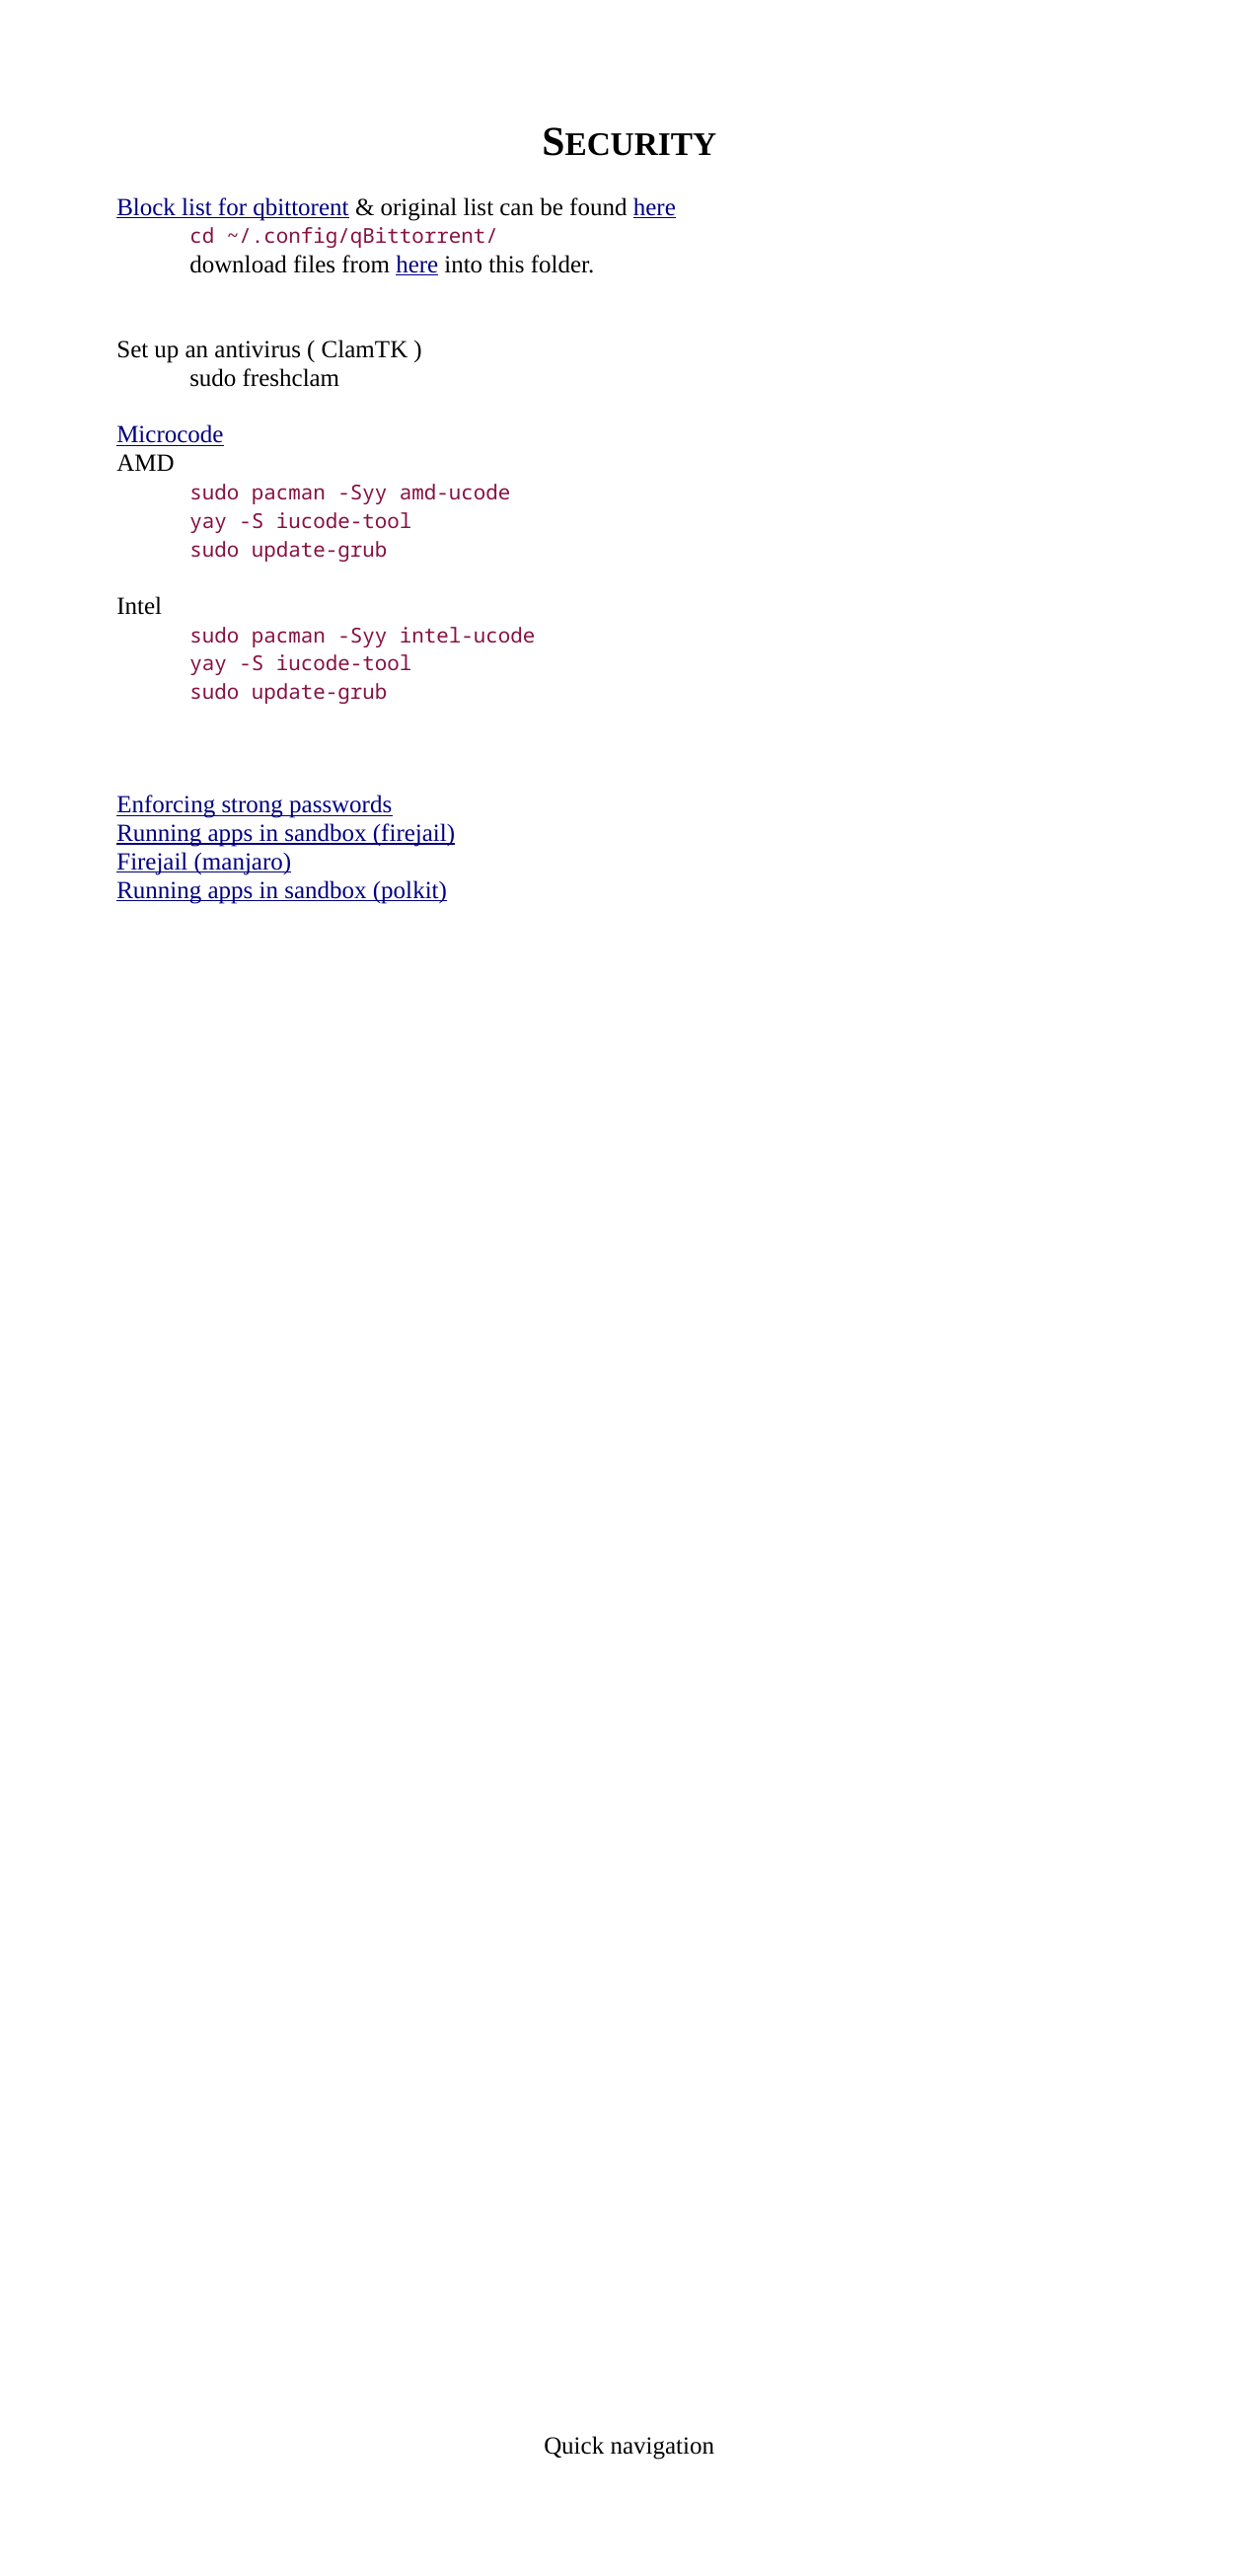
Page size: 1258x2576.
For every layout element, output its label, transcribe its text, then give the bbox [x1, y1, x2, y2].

text Set up an antivirus ( ClamTK ) [116, 335, 1142, 363]
text cd ~/.config/qBittorrent/ [116, 220, 1142, 250]
text sudo pacman -Syy amd-ucode [116, 477, 1142, 505]
text sudo update-grub [116, 535, 1142, 563]
text Block list for qbittorent & original list can be found here [116, 192, 1142, 220]
text Security [116, 116, 1142, 164]
text yay -S iucode-tool [116, 505, 1142, 535]
text download files from here into this folder. [116, 250, 1142, 278]
text AMD [116, 448, 1142, 477]
text Enforcing strong passwords [116, 791, 1142, 818]
text sudo update-grub [116, 677, 1142, 705]
text Intel [116, 591, 1142, 620]
text sudo pacman -Syy intel-ucode [116, 620, 1142, 648]
text Microcode [116, 420, 1142, 448]
text Running apps in sandbox (polkit) [116, 875, 1142, 904]
text Running apps in sandbox (firejail) [116, 818, 1142, 847]
text Firejail (manjaro) [116, 847, 1142, 875]
text sudo freshclam [116, 363, 1142, 392]
text yay -S iucode-tool [116, 648, 1142, 677]
